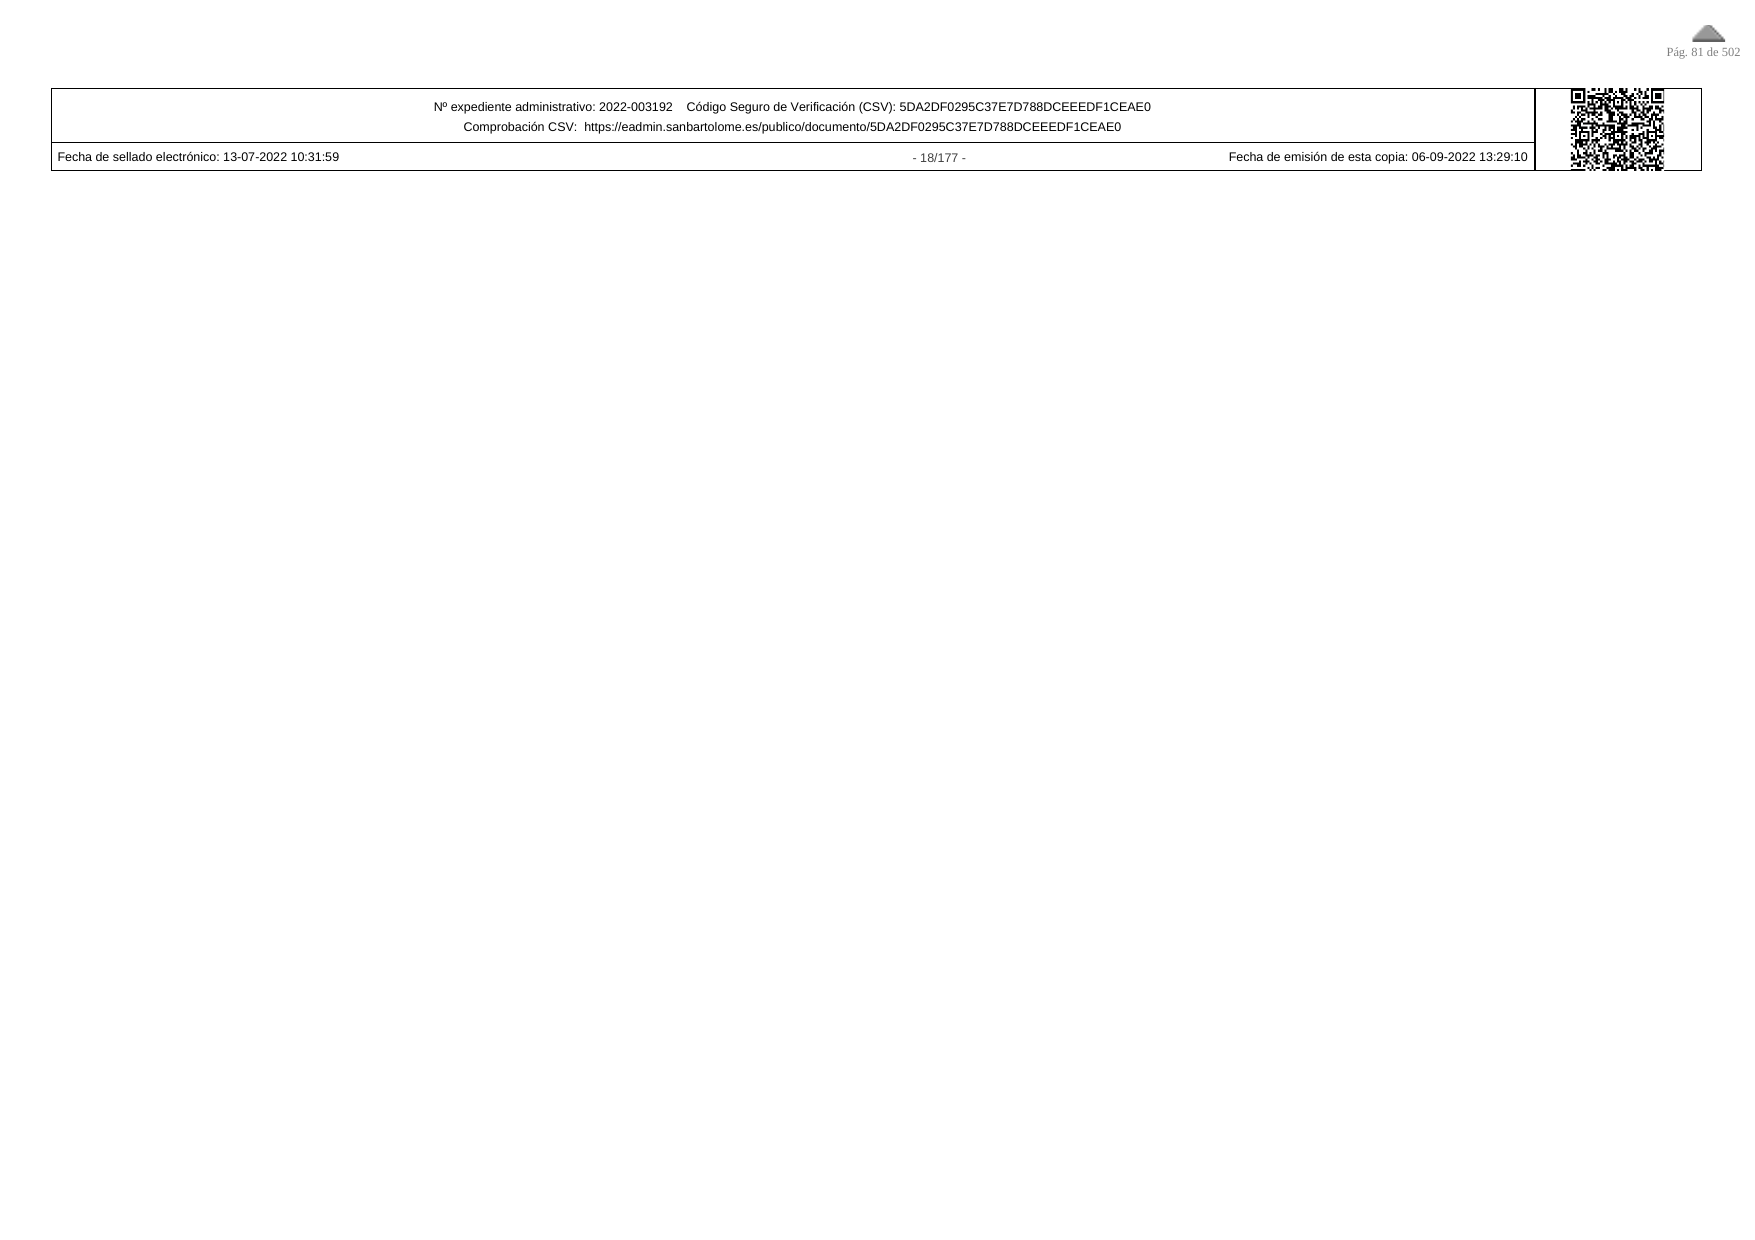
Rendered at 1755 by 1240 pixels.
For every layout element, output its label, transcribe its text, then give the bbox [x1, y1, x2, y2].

picture [1691, 25, 1726, 42]
table_cell Nº expediente administrativo: 2022-003192 Código Seguro de Verificación (CSV): 5DA2DF0295C37E7D788DCEEEDF1CEAE0 Comprobación CSV: https://eadmin.sanbartolome.es/publico/documento/5DA2DF0295C37E7D788DCEEEDF1CEAE0 [52, 89, 1534, 142]
table_cell Fecha de sellado electrónico: 13-07-2022 10:31:59 - 18/177 - Fecha de emisión de esta copia: 06-09-2022 13:29:10 [52, 143, 1534, 170]
table_header [1665, 89, 1701, 170]
picture [1570, 88, 1665, 171]
table_header [1536, 89, 1570, 170]
